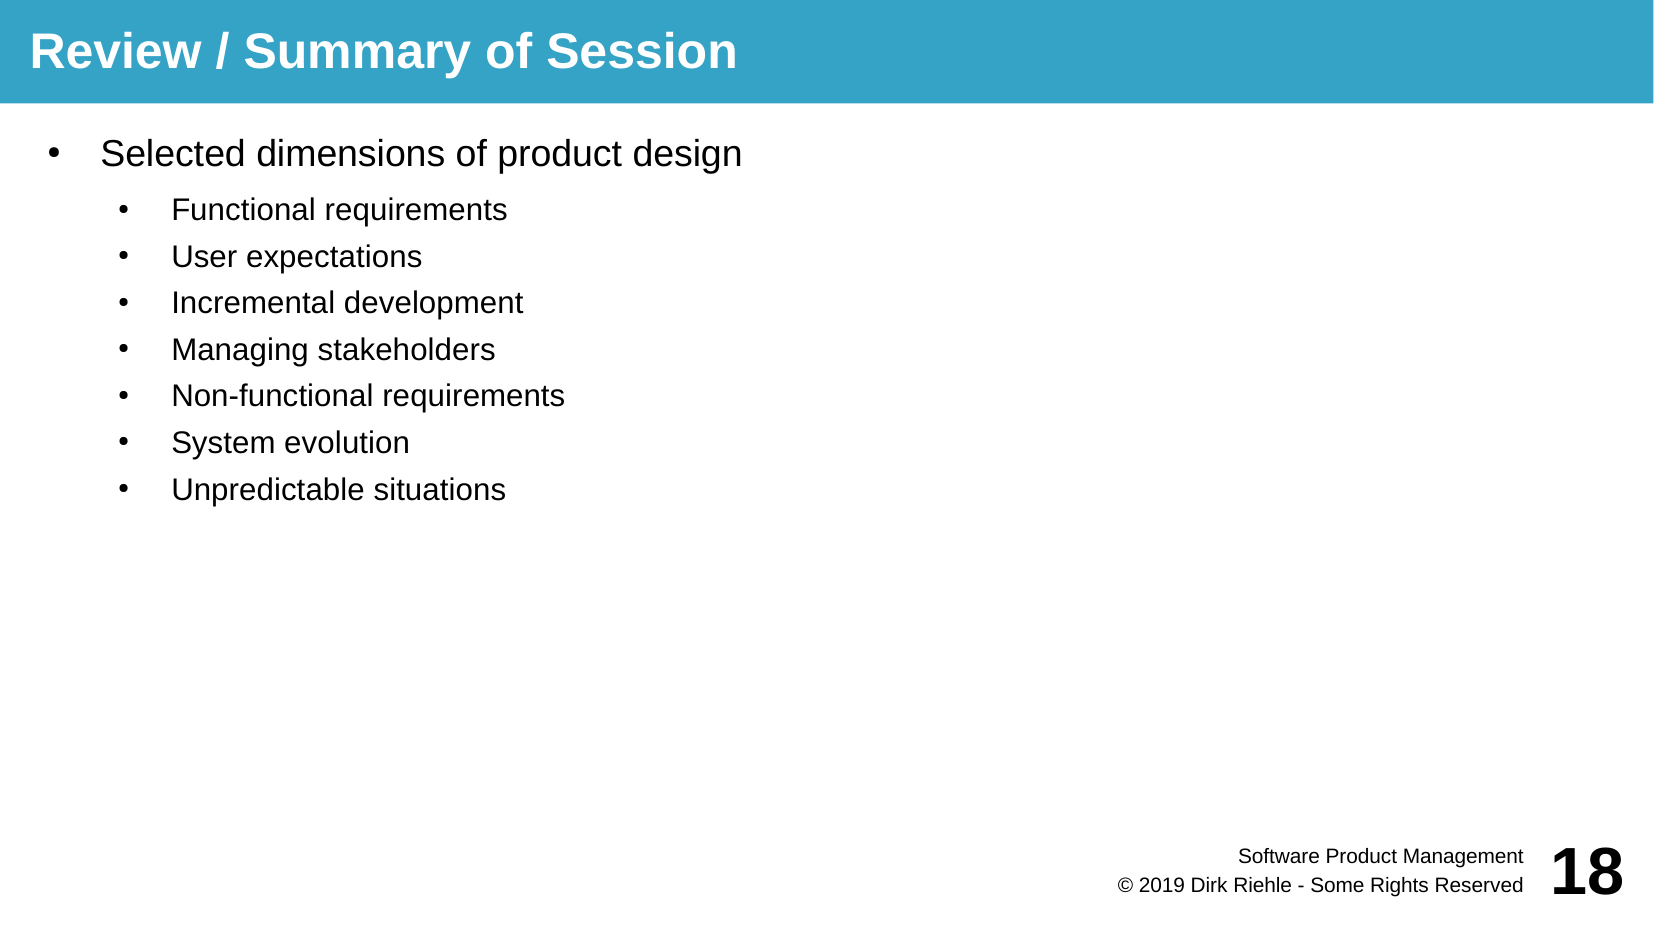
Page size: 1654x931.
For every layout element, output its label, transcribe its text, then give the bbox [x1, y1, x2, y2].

list Selected dimensions of product design Functional requirements User expectations Incremental development Managing stakeholders Non-functional requirements System evolution Unpredictable situations [29, 132, 1625, 813]
title Review / Summary of Session [0, 0, 1654, 104]
